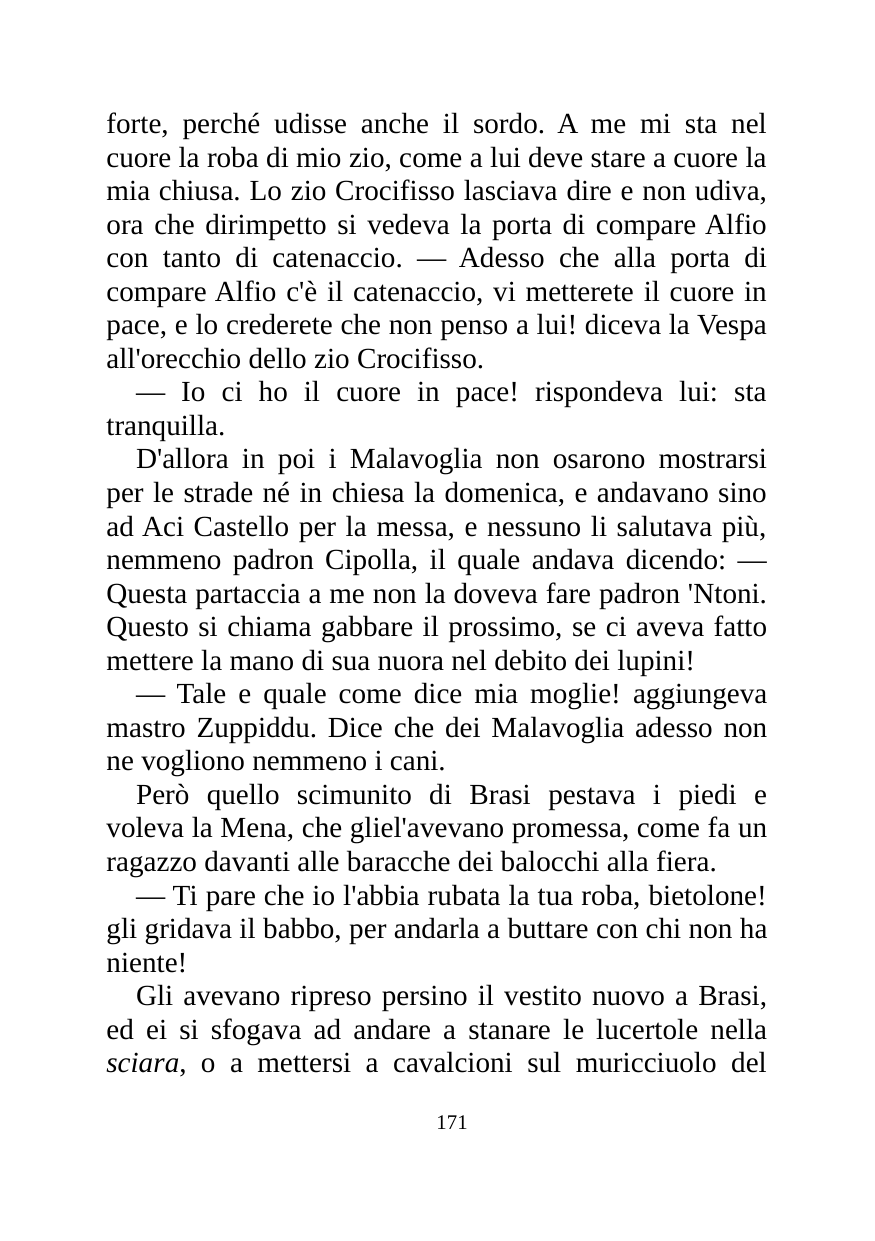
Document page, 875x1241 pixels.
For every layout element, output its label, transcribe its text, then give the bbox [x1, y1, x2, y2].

text — Io ci ho il cuore in pace! rispondeva lui: sta tranquilla. [106, 374, 768, 442]
text D'allora in poi i Malavoglia non osarono mostrarsi per le strade né in chiesa la domenica, e andavano sino ad Aci Castello per la messa, e nessuno li salutava più, nemmeno padron Cipolla, il quale andava dicendo: — Questa partaccia a me non la doveva fare padron 'Ntoni. Questo si chiama gabbare il prossimo, se ci aveva fatto mettere la mano di sua nuora nel debito dei lupini! [106, 442, 768, 676]
text — Tale e quale come dice mia moglie! aggiungeva mastro Zuppiddu. Dice che dei Malavoglia adesso non ne vogliono nemmeno i cani. [106, 676, 768, 777]
text Gli avevano ripreso persino il vestito nuovo a Brasi, ed ei si sfogava ad andare a stanare le lucertole nella sciara, o a mettersi a cavalcioni sul muricciuolo del [106, 978, 768, 1079]
text Però quello scimunito di Brasi pestava i piedi e voleva la Mena, che gliel'avevano promessa, come fa un ragazzo davanti alle baracche dei balocchi alla fiera. [106, 777, 768, 878]
text — Ti pare che io l'abbia rubata la tua roba, bietolone! gli gridava il babbo, per andarla a buttare con chi non ha niente! [106, 878, 768, 978]
text forte, perché udisse anche il sordo. A me mi sta nel cuore la roba di mio zio, come a lui deve stare a cuore la mia chiusa. Lo zio Crocifisso lasciava dire e non udiva, ora che dirimpetto si vedeva la porta di compare Alfio con tanto di catenaccio. — Adesso che alla porta di compare Alfio c'è il catenaccio, vi metterete il cuore in pace, e lo crederete che non penso a lui! diceva la Vespa all'orecchio dello zio Crocifisso. [106, 106, 768, 374]
